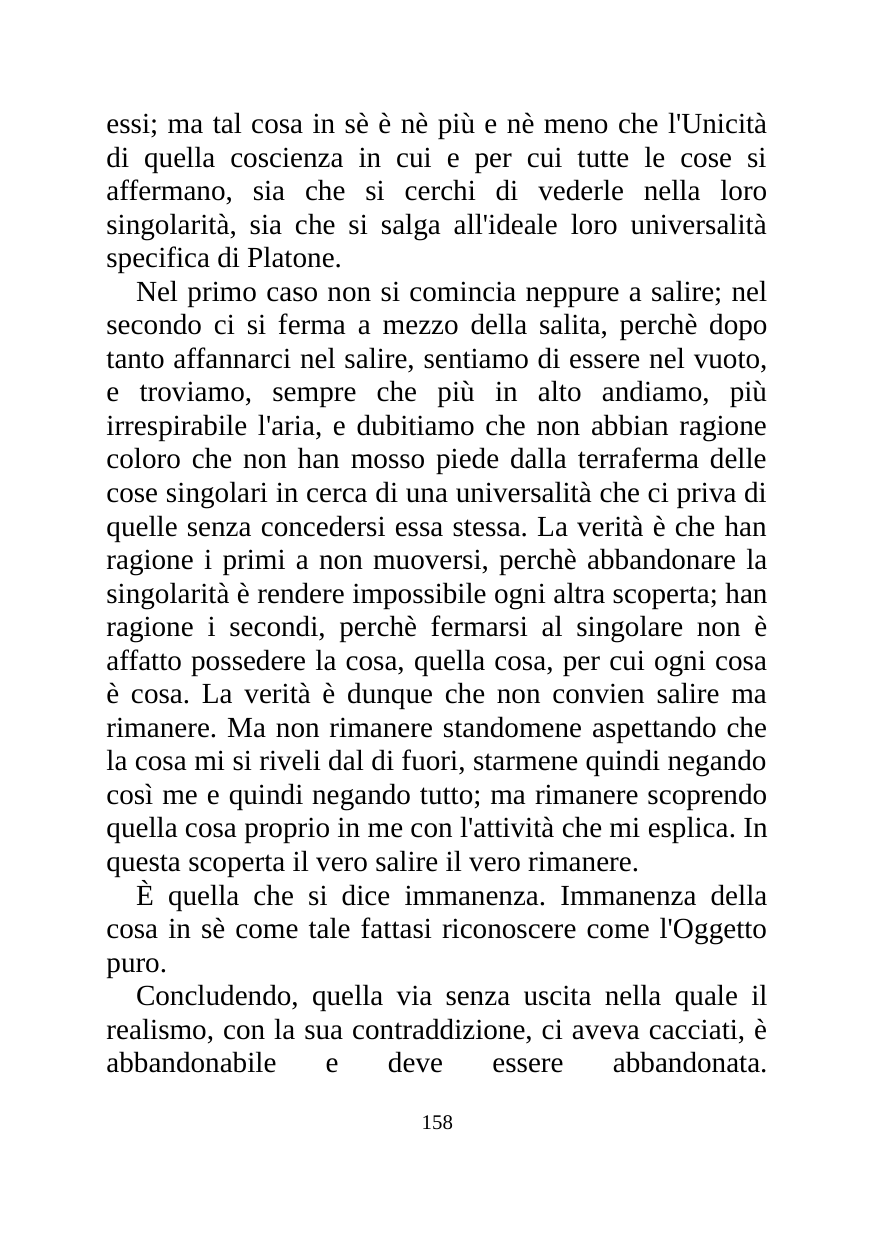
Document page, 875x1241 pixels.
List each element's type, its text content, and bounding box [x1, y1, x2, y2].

text Concludendo, quella via senza uscita nella quale il realismo, con la sua contraddizione, ci aveva cacciati, è abbandonabile e deve essere abbandonata. [106, 978, 768, 1079]
text Nel primo caso non si comincia neppure a salire; nel secondo ci si ferma a mezzo della salita, perchè dopo tanto affannarci nel salire, sentiamo di essere nel vuoto, e troviamo, sempre che più in alto andiamo, più irrespirabile l'aria, e dubitiamo che non abbian ragione coloro che non han mosso piede dalla terraferma delle cose singolari in cerca di una universalità che ci priva di quelle senza concedersi essa stessa. La verità è che han ragione i primi a non muoversi, perchè abbandonare la singolarità è rendere impossibile ogni altra scoperta; han ragione i secondi, perchè fermarsi al singolare non è affatto possedere la cosa, quella cosa, per cui ogni cosa è cosa. La verità è dunque che non convien salire ma rimanere. Ma non rimanere standomene aspettando che la cosa mi si riveli dal di fuori, starmene quindi negando così me e quindi negando tutto; ma rimanere scoprendo quella cosa proprio in me con l'attività che mi esplica. In questa scoperta il vero salire il vero rimanere. [106, 274, 768, 878]
text È quella che si dice immanenza. Immanenza della cosa in sè come tale fattasi riconoscere come l'Oggetto puro. [106, 878, 768, 978]
text essi; ma tal cosa in sè è nè più e nè meno che l'Unicità di quella coscienza in cui e per cui tutte le cose si affermano, sia che si cerchi di vederle nella loro singolarità, sia che si salga all'ideale loro universalità specifica di Platone. [106, 106, 768, 274]
